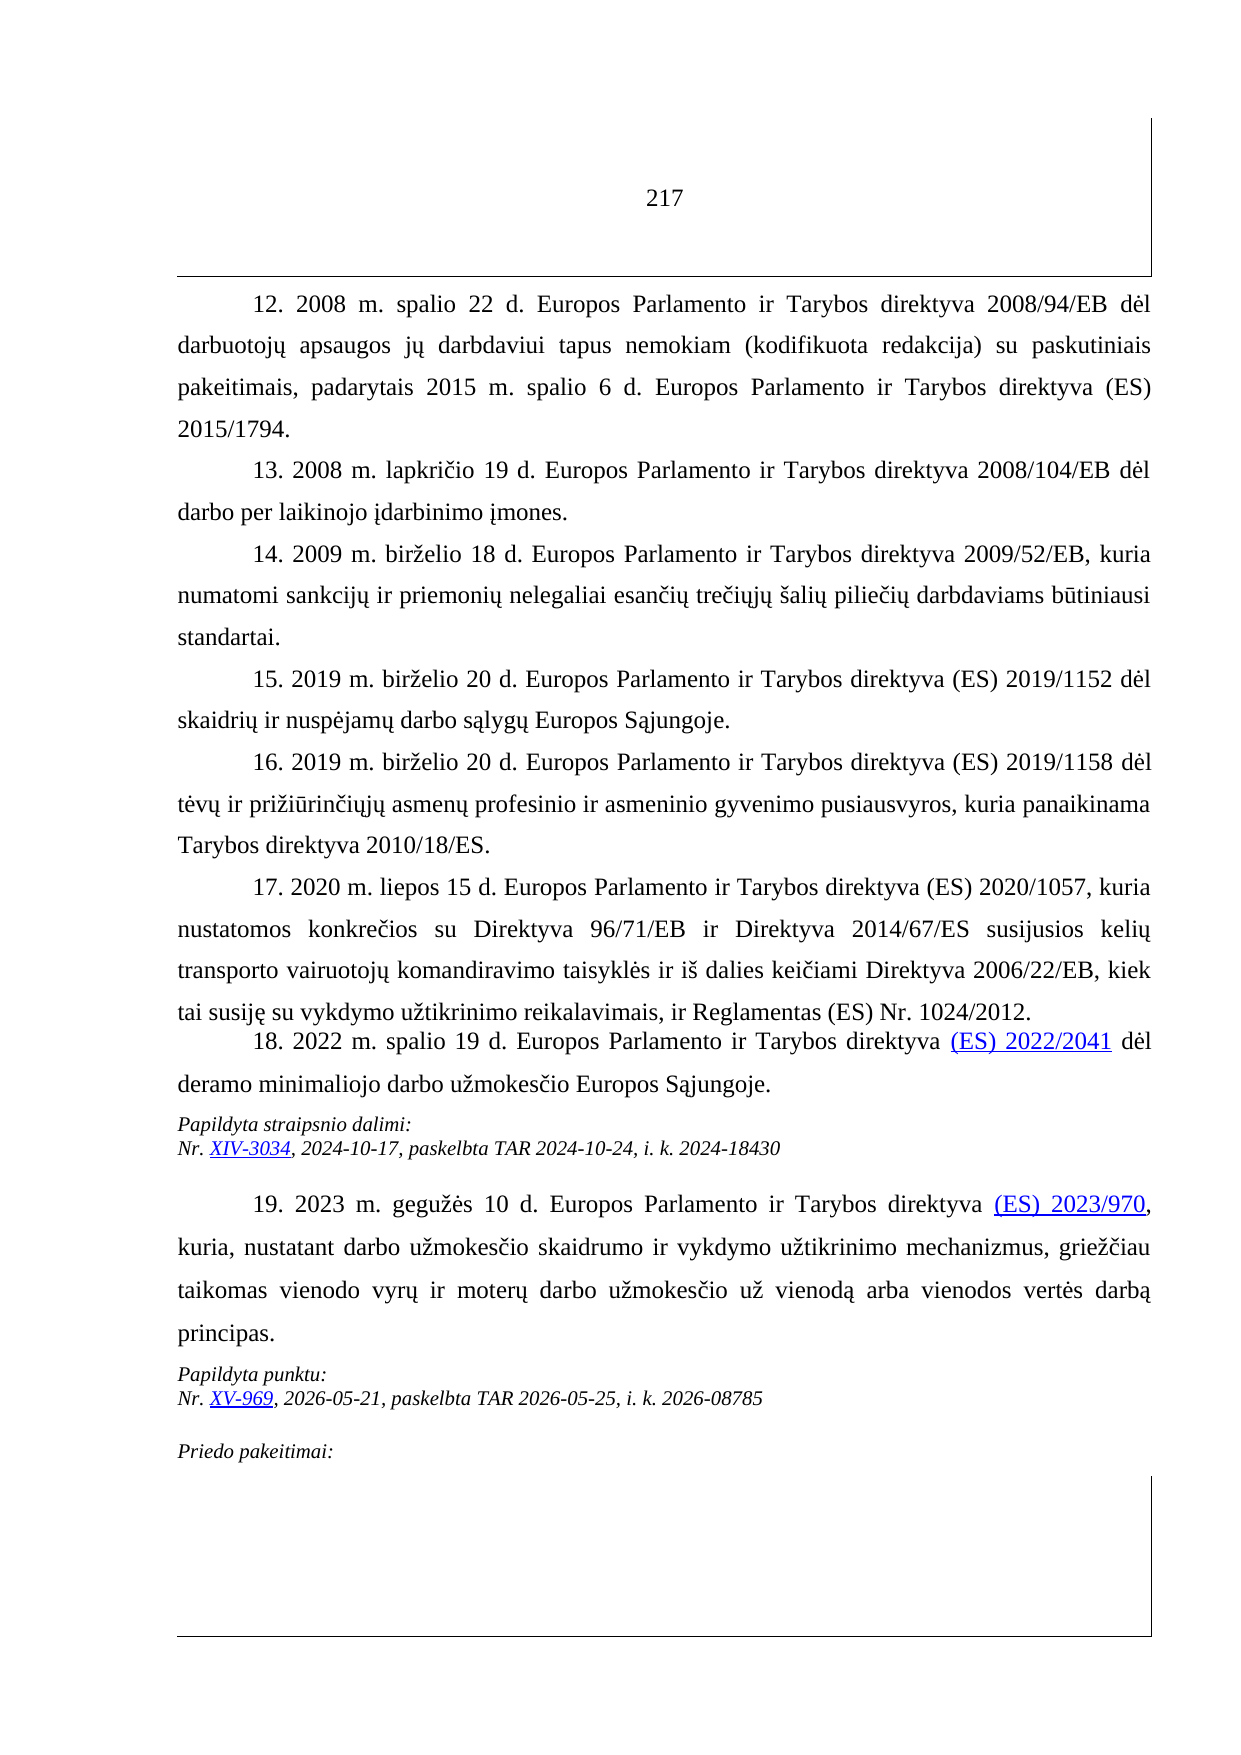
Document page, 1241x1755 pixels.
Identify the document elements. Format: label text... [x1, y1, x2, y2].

text Nr. XIV-3034, 2024-10-17, paskelbta TAR 2024-10-24, i. k. 2024-18430 [177, 1136, 1152, 1160]
text Papildyta straipsnio dalimi: [177, 1112, 1152, 1136]
text 15. 2019 m. birželio 20 d. Europos Parlamento ir Tarybos direktyva (ES) 2019/1152 dėl skaidrių ir nuspėjamų darbo sąlygų Europos Sąjungoje. [177, 651, 1152, 734]
text 14. 2009 m. birželio 18 d. Europos Parlamento ir Tarybos direktyva 2009/52/EB, kuria numatomi sankcijų ir priemonių nelegaliai esančių trečiųjų šalių piliečių darbdaviams būtiniausi standartai. [177, 526, 1152, 651]
text 19. 2023 m. gegužės 10 d. Europos Parlamento ir Tarybos direktyva (ES) 2023/970, kuria, nustatant darbo užmokesčio skaidrumo ir vykdymo užtikrinimo mechanizmus, griežčiau taikomas vienodo vyrų ir moterų darbo užmokesčio už vienodą arba vienodos vertės darbą principas. [177, 1189, 1152, 1347]
text Nr. XV-969, 2026-05-21, paskelbta TAR 2026-05-25, i. k. 2026-08785 [177, 1386, 1152, 1410]
text Priedo pakeitimai: [177, 1438, 1152, 1463]
text Papildyta punktu: [177, 1362, 1152, 1386]
text 16. 2019 m. birželio 20 d. Europos Parlamento ir Tarybos direktyva (ES) 2019/1158 dėl tėvų ir prižiūrinčiųjų asmenų profesinio ir asmeninio gyvenimo pusiausvyros, kuria panaikinama Tarybos direktyva 2010/18/ES. [177, 734, 1152, 859]
text 17. 2020 m. liepos 15 d. Europos Parlamento ir Tarybos direktyva (ES) 2020/1057, kuria nustatomos konkrečios su Direktyva 96/71/EB ir Direktyva 2014/67/ES susijusios kelių transporto vairuotojų komandiravimo taisyklės ir iš dalies keičiami Direktyva 2006/22/EB, kiek tai susiję su vykdymo užtikrinimo reikalavimais, ir Reglamentas (ES) Nr. 1024/2012. [177, 859, 1152, 1026]
text 12. 2008 m. spalio 22 d. Europos Parlamento ir Tarybos direktyva 2008/94/EB dėl darbuotojų apsaugos jų darbdaviui tapus nemokiam (kodifikuota redakcija) su paskutiniais pakeitimais, padarytais 2015 m. spalio 6 d. Europos Parlamento ir Tarybos direktyva (ES) 2015/1794. [177, 276, 1152, 443]
text 18. 2022 m. spalio 19 d. Europos Parlamento ir Tarybos direktyva (ES) 2022/2041 dėl deramo minimaliojo darbo užmokesčio Europos Sąjungoje. [177, 1026, 1152, 1098]
text 13. 2008 m. lapkričio 19 d. Europos Parlamento ir Tarybos direktyva 2008/104/EB dėl darbo per laikinojo įdarbinimo įmones. [177, 443, 1152, 526]
